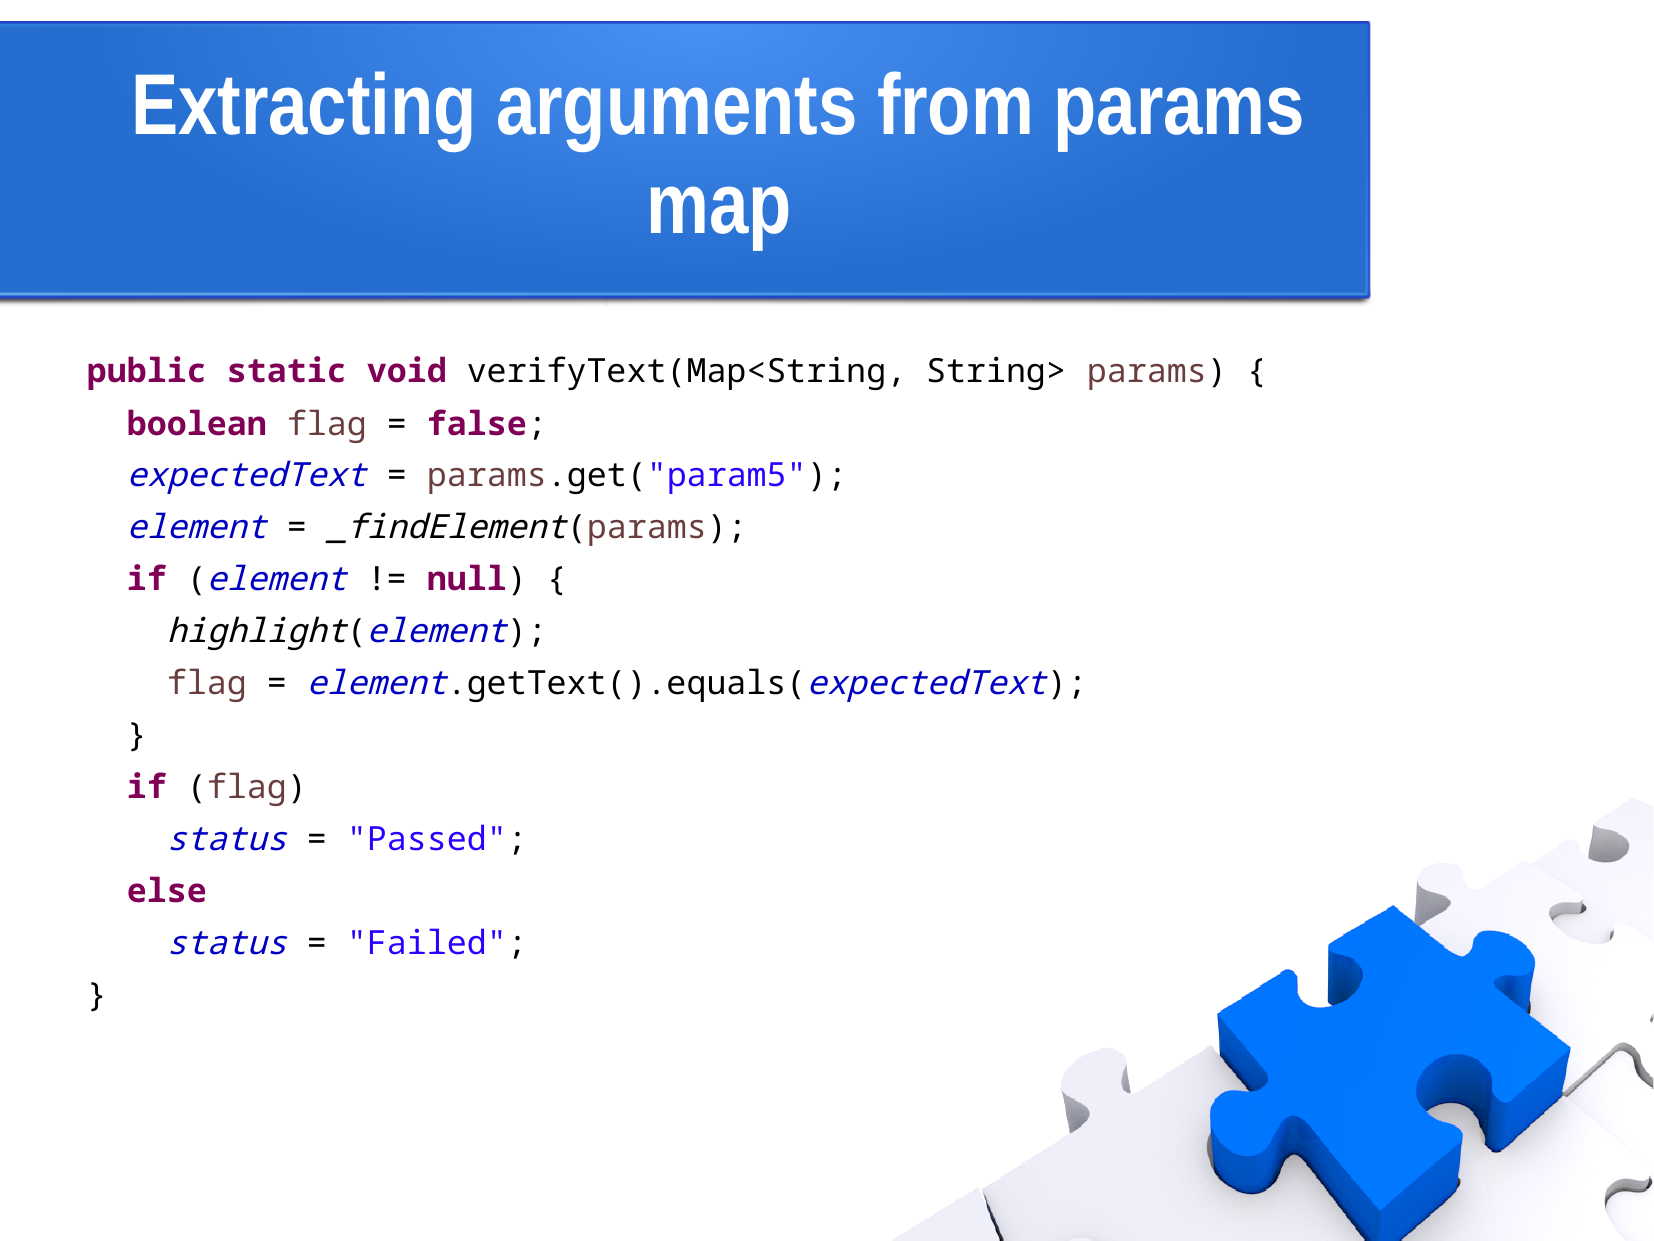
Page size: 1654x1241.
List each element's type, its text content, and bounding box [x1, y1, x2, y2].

picture [872, 655, 1654, 1241]
text_box public static void verifyText(Map<String, String> params) { boolean flag = false; expectedText = params.get("param5"); element = _findElement(params); if (element != null) { highlight(element); flag = element.getText().equals(expectedText); } if (flag) status = "Passed"; else status = "Failed"; } [71, 344, 1561, 1065]
title Extracting arguments from params map [82, 44, 1356, 262]
picture [0, 21, 1375, 307]
